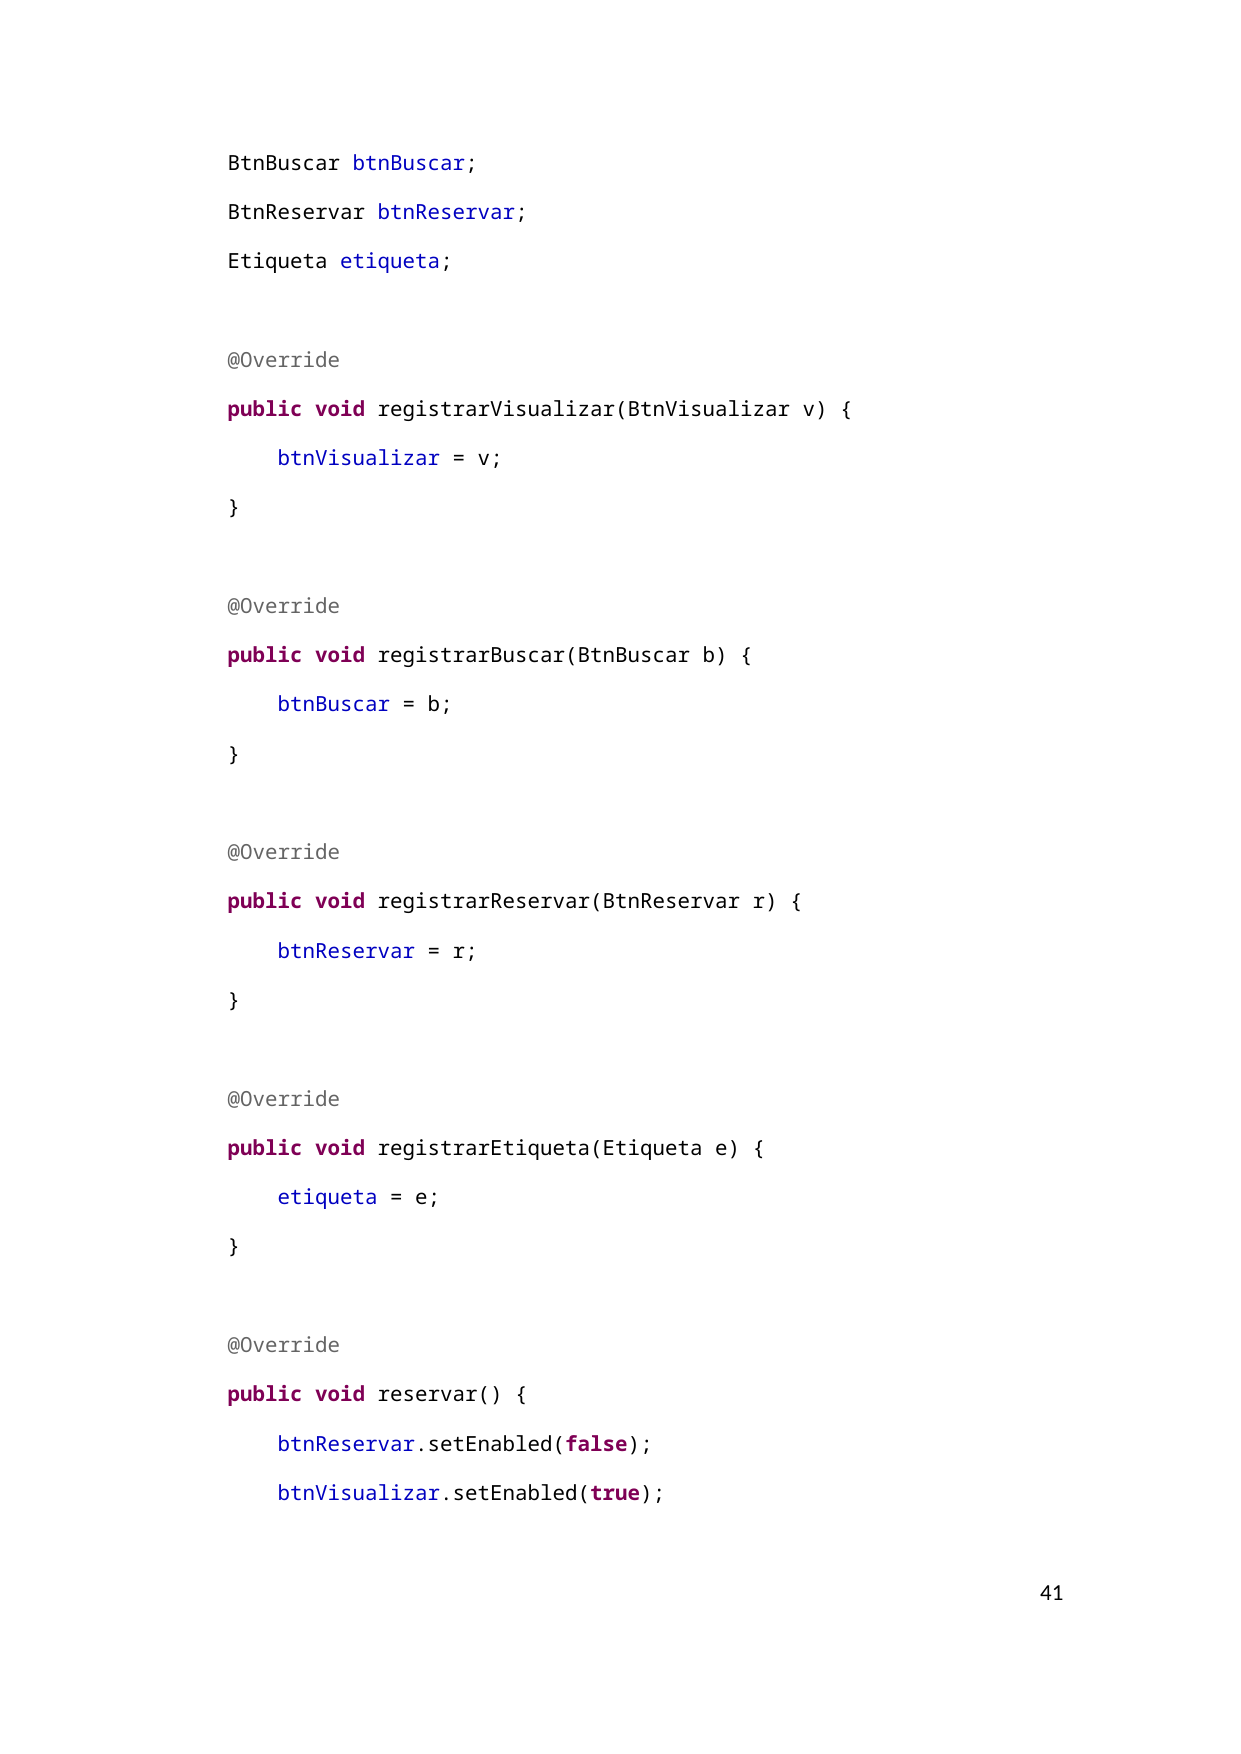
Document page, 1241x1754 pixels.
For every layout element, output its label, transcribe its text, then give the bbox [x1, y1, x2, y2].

text btnReservar = r; [177, 936, 1063, 964]
text @Override [177, 591, 1063, 619]
text @Override [177, 345, 1063, 373]
text Etiqueta etiqueta; [177, 246, 1063, 274]
text } [177, 985, 1063, 1014]
text public void registrarBuscar(BtnBuscar b) { [177, 640, 1063, 669]
text btnReservar.setEnabled(false); [177, 1429, 1063, 1457]
text etiqueta = e; [177, 1182, 1063, 1211]
text } [177, 492, 1063, 521]
text @Override [177, 1084, 1063, 1112]
text BtnReservar btnReservar; [177, 197, 1063, 225]
text BtnBuscar btnBuscar; [177, 148, 1063, 176]
text @Override [177, 837, 1063, 866]
text } [177, 1232, 1063, 1260]
text } [177, 739, 1063, 767]
text public void registrarVisualizar(BtnVisualizar v) { [177, 394, 1063, 422]
text public void registrarReservar(BtnReservar r) { [177, 887, 1063, 915]
text btnVisualizar.setEnabled(true); [177, 1478, 1063, 1506]
text btnBuscar = b; [177, 689, 1063, 718]
text btnVisualizar = v; [177, 443, 1063, 472]
text @Override [177, 1330, 1063, 1358]
text public void reservar() { [177, 1379, 1063, 1408]
text public void registrarEtiqueta(Etiqueta e) { [177, 1133, 1063, 1161]
